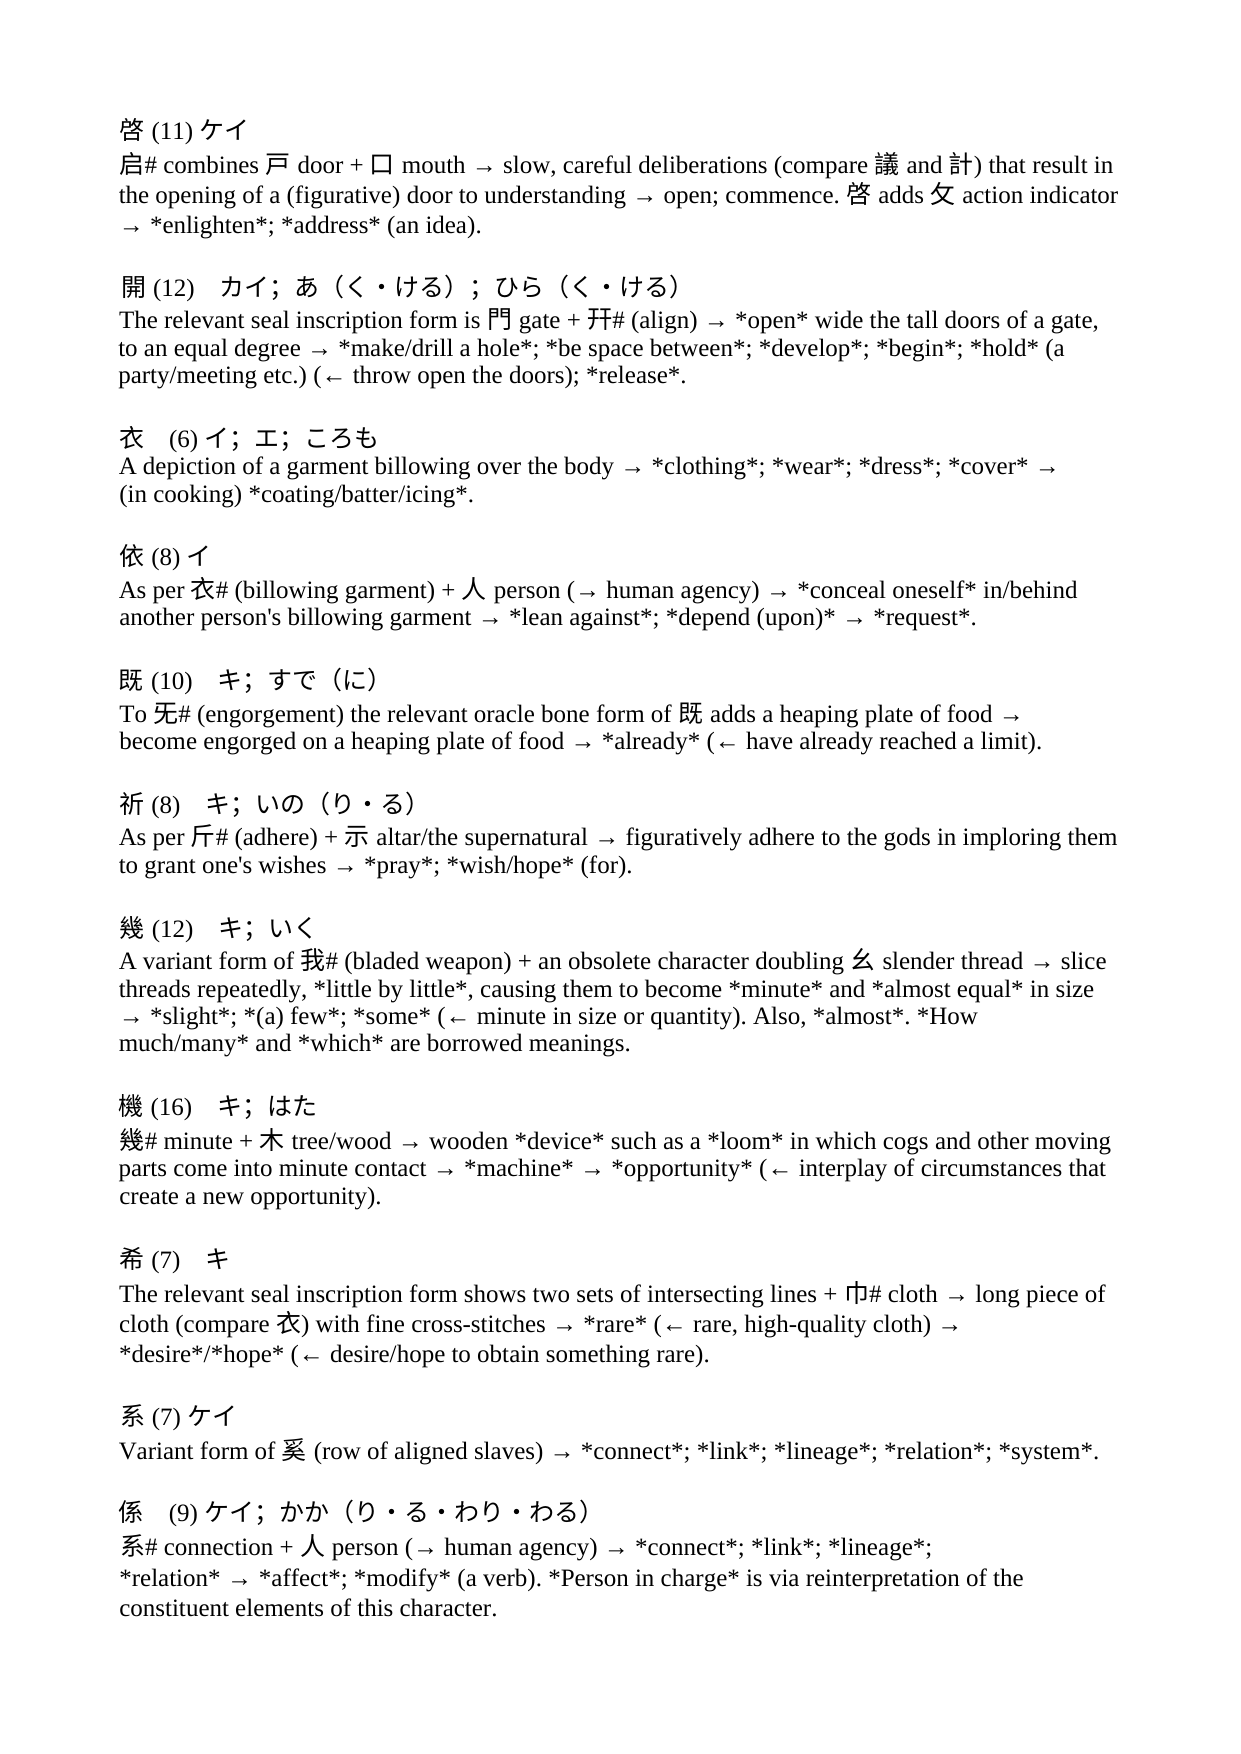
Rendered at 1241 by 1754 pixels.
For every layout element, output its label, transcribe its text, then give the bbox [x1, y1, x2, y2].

text A depiction of a garment billowing over the body → *clothing*; *wear*; *dress*; *cover* → (in cooking) *coating/batter/icing*. [118, 453, 1093, 507]
text 幾# minute + 木 tree/wood → wooden *device* such as a *loom* in which cogs and other moving [119, 1126, 1123, 1155]
text 系# connection + 人 person (→ human agency) → *connect*; *link*; *lineage*; *relation* → *affect*; *modify* (a verb). *Person in charge* is via reinterpretation of the constituent elements of this character. [119, 1532, 1039, 1622]
text As per 斤# (adhere) + 示 altar/the supernatural → figuratively adhere to the gods in imploring them to grant one's wishes → *pray*; *wish/hope* (for). [118, 824, 1119, 879]
text 衣 (6) イ；エ；ころも [119, 424, 1123, 453]
text 希 (7) キ [119, 1245, 1123, 1273]
text 既 (10) キ；すで（に） [119, 666, 1123, 695]
text 系 (7) ケイ [120, 1402, 1123, 1431]
text 幾 (12) キ；いく [119, 914, 1123, 942]
text As per 衣# (billowing garment) + 人 person (→ human agency) → *conceal oneself* in/behind another person's billowing garment → *lean against*; *depend (upon)* → *request*. [118, 576, 1078, 631]
text A variant form of 我# (bladed weapon) + an obsolete character doubling 幺 slender thread → slice threads repeatedly, *little by little*, causing them to become *minute* and *almost equal* in size → *slight*; *(a) few*; *some* (← minute in size or quantity). Also, *almost*. *How much/many* and *which* are borrowed meanings. [118, 948, 1113, 1057]
text parts come into minute contact → *machine* → *opportunity* (← interplay of circumstances that create a new opportunity). [118, 1155, 1107, 1210]
text The relevant seal inscription form shows two sets of intersecting lines + 巾# cloth → long piece of cloth (compare 衣) with fine cross-stitches → *rare* (← rare, high-quality cloth) → *desire*/*hope* (← desire/hope to obtain something rare). [119, 1279, 1108, 1368]
text 開 (12) カイ；あ（く・ける）；ひら（く・ける） [121, 273, 1123, 302]
text 祈 (8) キ；いの（り・る） [119, 790, 1123, 819]
text 係 (9) ケイ；かか（り・る・わり・わる） [118, 1498, 1123, 1527]
text 依 (8) イ [119, 542, 1123, 571]
text 機 (16) キ；はた [118, 1092, 1123, 1121]
text 启# combines 戸 door + 口 mouth → slow, careful deliberations (compare 議 and 計) that result in the opening of a (figurative) door to understanding → open; commence. 啓 adds 攵 action indicator → *enlighten*; *address* (an idea). [118, 149, 1120, 239]
text To 旡# (engorgement) the relevant oracle bone form of 既 adds a heaping plate of food → become engorged on a heaping plate of food → *already* (← have already reached a limit). [119, 700, 1106, 755]
text 啓 (11) ケイ [119, 116, 1123, 144]
text The relevant seal inscription form is 門 gate + 幵# (align) → *open* wide the tall doors of a gate, to an equal degree → *make/drill a hole*; *be space between*; *develop*; *begin*; *hold* (a party/meeting etc.) (← throw open the doors); *release*. [118, 307, 1099, 389]
text Variant form of 奚 (row of aligned slaves) → *connect*; *link*; *lineage*; *relation*; *system*. [118, 1436, 1123, 1464]
